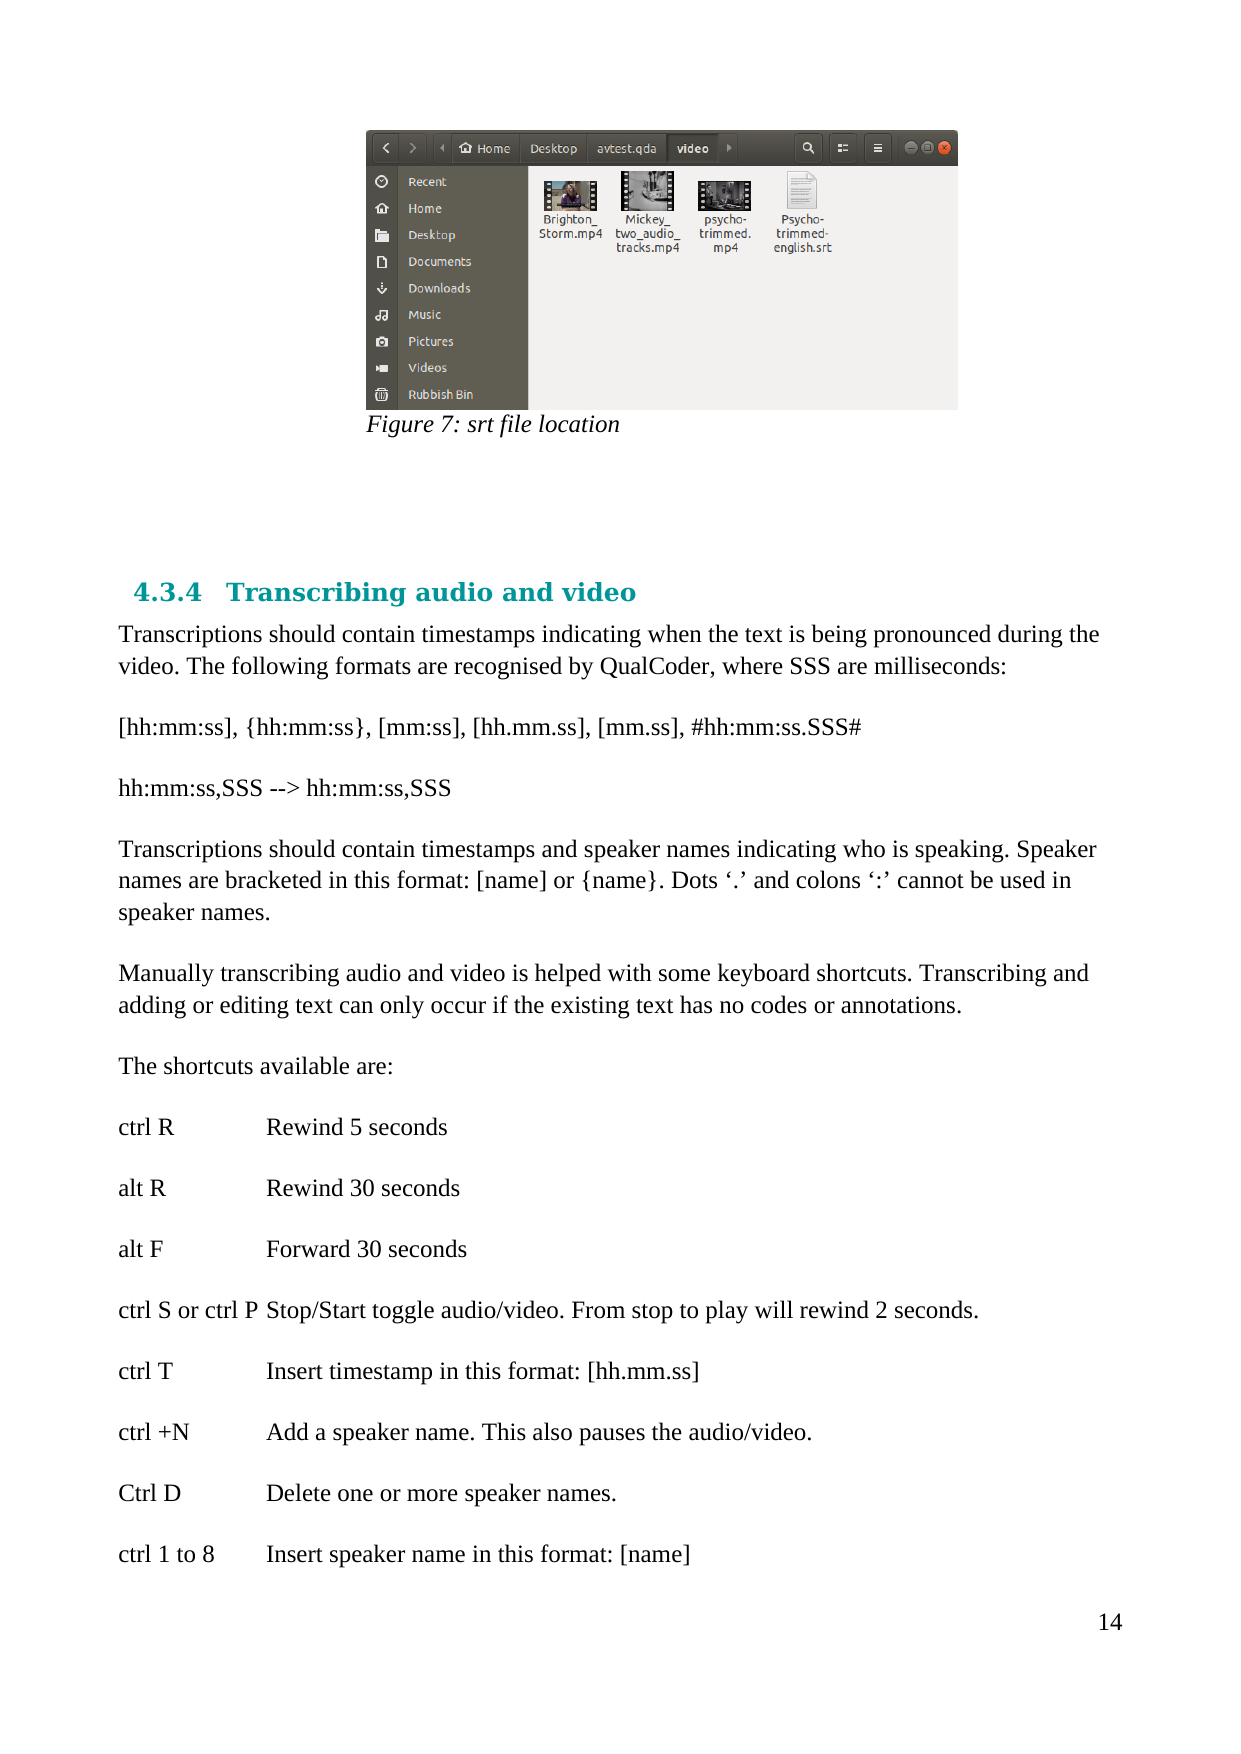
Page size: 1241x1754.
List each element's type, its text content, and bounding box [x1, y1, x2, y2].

text Figure 7: srt file location [366, 410, 958, 438]
text Ctrl D Delete one or more speaker names. [118, 1478, 1122, 1507]
text hh:mm:ss,SSS --> hh:mm:ss,SSS [118, 773, 1122, 802]
text Transcriptions should contain timestamps and speaker names indicating who is speaking. Speaker names are bracketed in this format: [name] or {name}. Dots ‘.’ and colons ‘:’ cannot be used in speaker names. [118, 834, 1122, 926]
text alt F Forward 30 seconds [118, 1234, 1122, 1263]
text ctrl S or ctrl P Stop/Start toggle audio/video. From stop to play will rewind 2 seconds. [118, 1295, 1122, 1324]
text [hh:mm:ss], {hh:mm:ss}, [mm:ss], [hh.mm.ss], [mm.ss], #hh:mm:ss.SSS# [118, 712, 1122, 741]
text Manually transcribing audio and video is helped with some keyboard shortcuts. Transcribing and adding or editing text can only occur if the existing text has no codes or annotations. [118, 958, 1122, 1018]
text ctrl 1 to 8 Insert speaker name in this format: [name] [118, 1539, 1122, 1568]
text alt R Rewind 30 seconds [118, 1173, 1122, 1202]
subtitle Transcribing audio and video [124, 577, 1122, 607]
text The shortcuts available are: [118, 1051, 1122, 1079]
picture [366, 130, 958, 410]
text ctrl R Rewind 5 seconds [118, 1112, 1122, 1141]
text ctrl T Insert timestamp in this format: [hh.mm.ss] [118, 1356, 1122, 1385]
text Transcriptions should contain timestamps indicating when the text is being pronounced during the video. The following formats are recognised by QualCoder, where SSS are milliseconds: [118, 619, 1122, 680]
text ctrl +N Add a speaker name. This also pauses the audio/video. [118, 1417, 1122, 1446]
